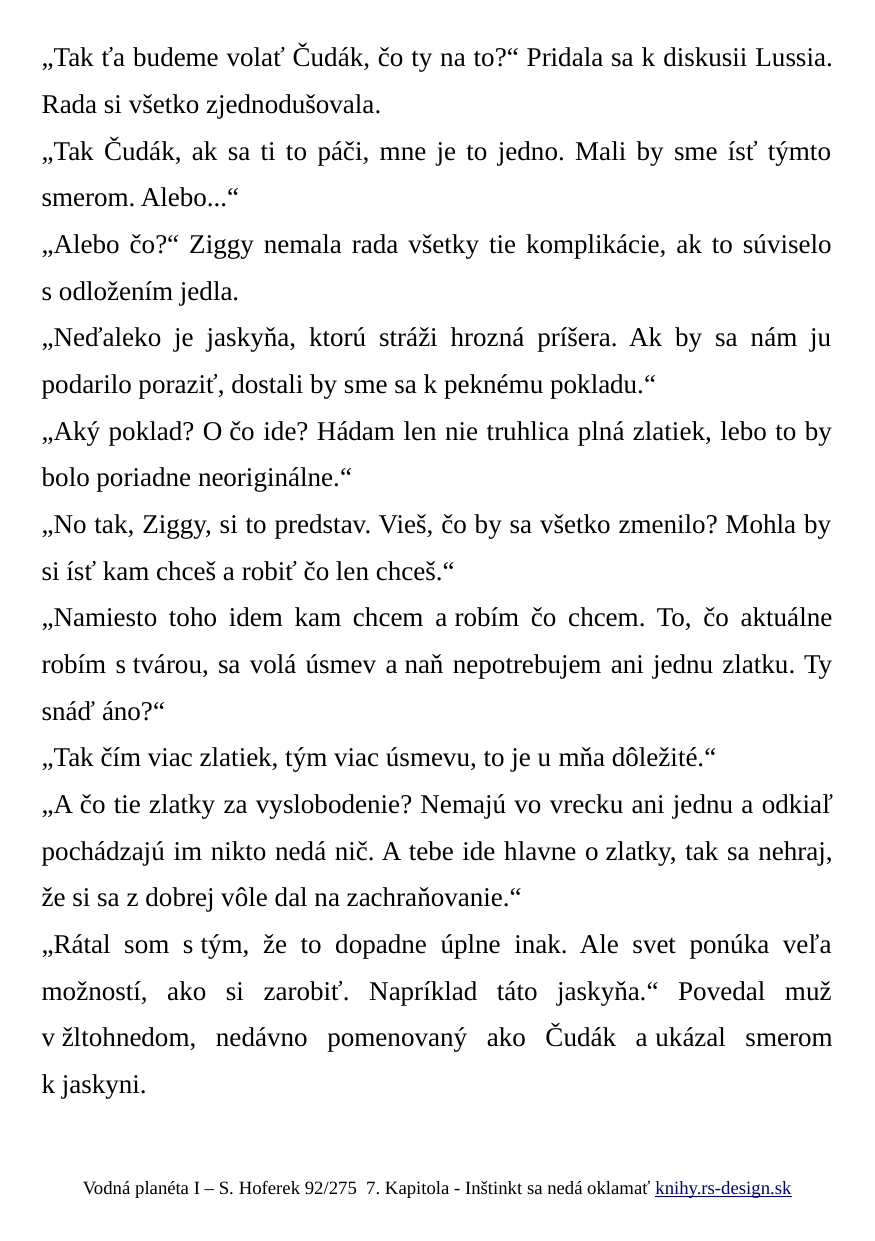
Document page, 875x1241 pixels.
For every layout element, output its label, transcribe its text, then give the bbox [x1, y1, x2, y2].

text „Tak Čudák, ak sa ti to páči, mne je to jedno. Mali by sme ísť týmto smerom. Alebo...“ [41, 135, 833, 212]
text „Aký poklad? O čo ide? Hádam len nie truhlica plná zlatiek, lebo to by bolo poriadne neoriginálne.“ [41, 415, 833, 492]
text „Tak ťa budeme volať Čudák, čo ty na to?“ Pridala sa k diskusii Lussia. Rada si všetko zjednodušovala. [41, 41, 833, 119]
text „No tak, Ziggy, si to predstav. Vieš, čo by sa všetko zmenilo? Mohla by si ísť kam chceš a robiť čo len chceš.“ [41, 508, 833, 586]
text „A čo tie zlatky za vyslobodenie? Nemajú vo vrecku ani jednu a odkiaľ pochádzajú im nikto nedá nič. A tebe ide hlavne o zlatky, tak sa nehraj, že si sa z dobrej vôle dal na zachraňovanie.“ [41, 788, 833, 912]
text „Neďaleko je jaskyňa, ktorú stráži hrozná príšera. Ak by sa nám ju podarilo poraziť, dostali by sme sa k peknému pokladu.“ [41, 321, 833, 399]
text „Namiesto toho idem kam chcem a robím čo chcem. To, čo aktuálne robím s tvárou, sa volá úsmev a naň nepotrebujem ani jednu zlatku. Ty snáď áno?“ [41, 601, 833, 726]
text „Alebo čo?“ Ziggy nemala rada všetky tie komplikácie, ak to súviselo s odložením jedla. [41, 228, 833, 306]
text „Tak čím viac zlatiek, tým viac úsmevu, to je u mňa dôležité.“ [41, 741, 833, 772]
text „Rátal som s tým, že to dopadne úplne inak. Ale svet ponúka veľa možností, ako si zarobiť. Napríklad táto jaskyňa.“ Povedal muž v žltohnedom, nedávno pomenovaný ako Čudák a ukázal smerom k jaskyni. [41, 928, 833, 1099]
